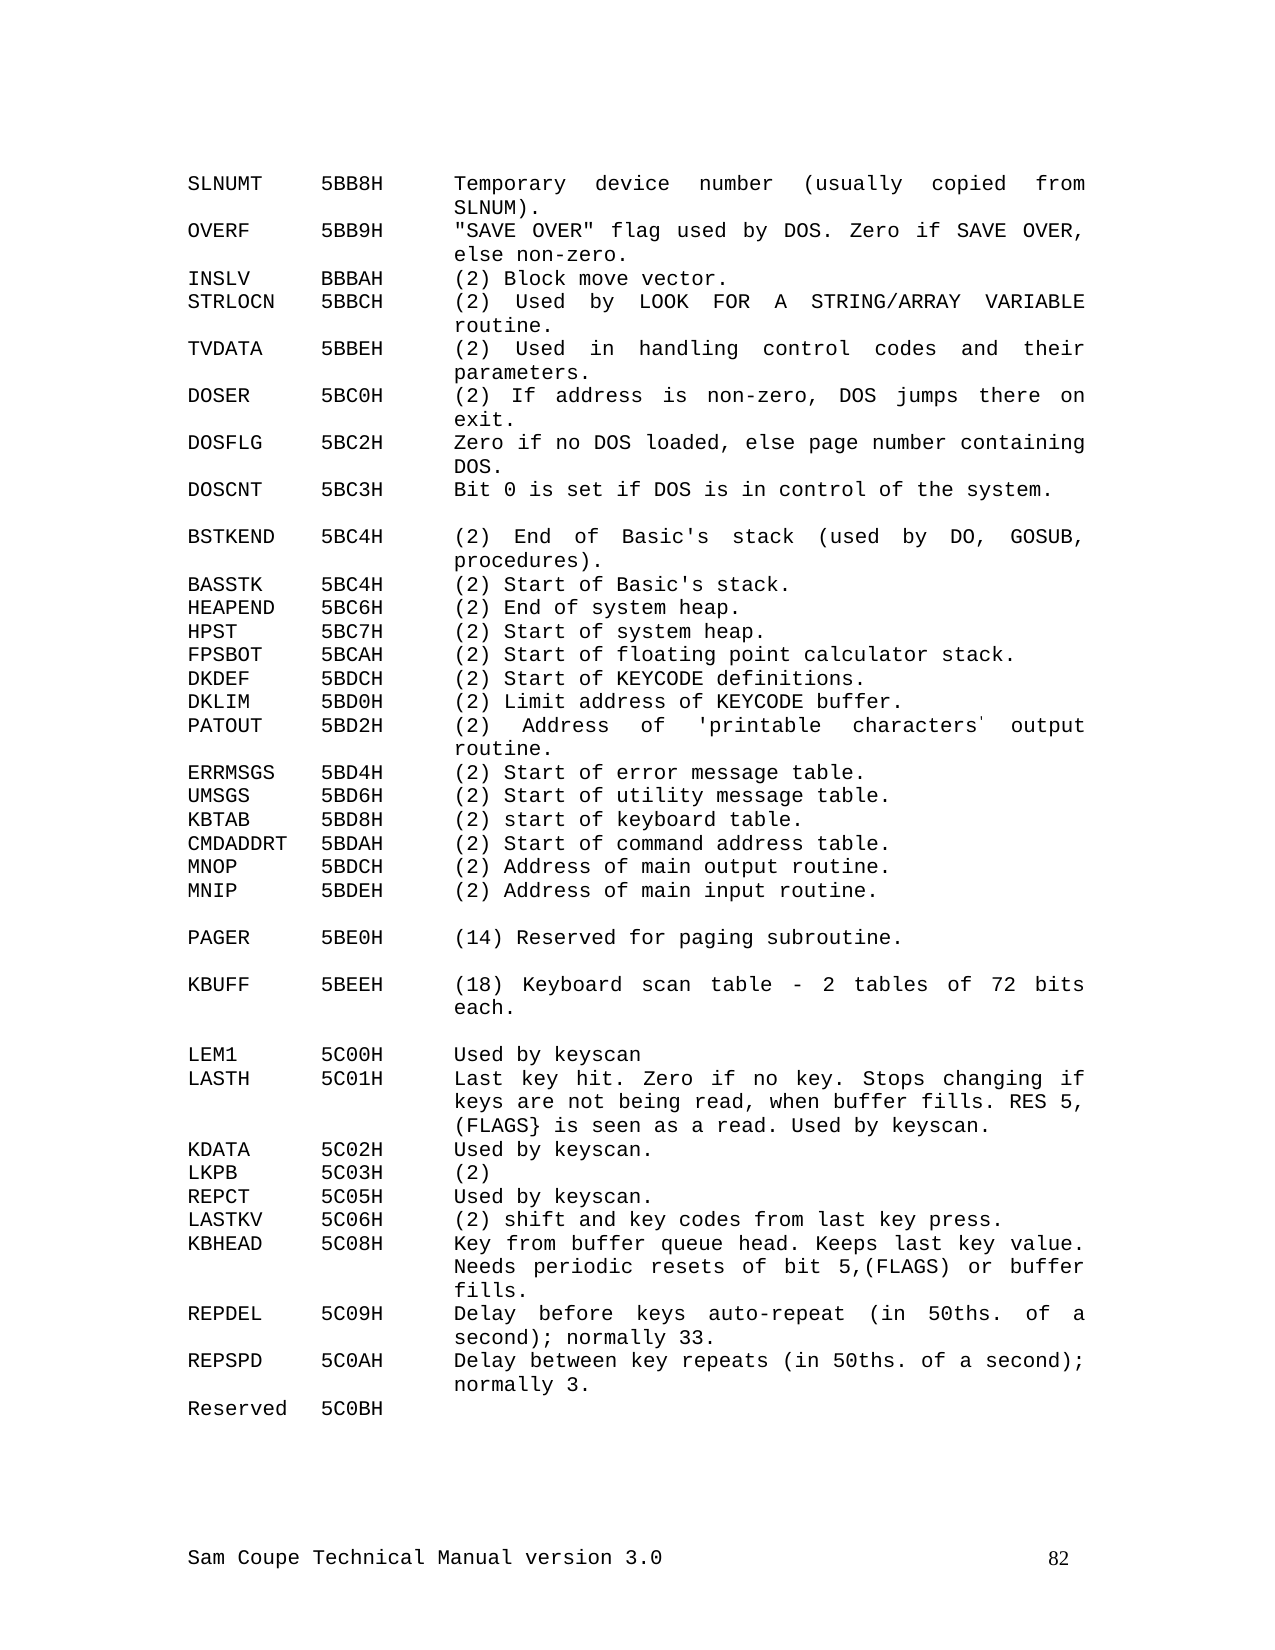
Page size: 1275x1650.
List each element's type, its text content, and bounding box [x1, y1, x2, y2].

table_cell Used by keyscan. [443, 1139, 1097, 1162]
table_cell 5BEEH [309, 974, 442, 1044]
table_cell KBUFF [176, 974, 309, 1044]
table_cell (2) Block move vector. [443, 268, 1097, 291]
table_cell DKDEF [176, 668, 309, 691]
table_cell STRLOCN [176, 291, 309, 338]
table_cell REPDEL [176, 1304, 309, 1351]
table_cell 5BC3H [309, 480, 442, 527]
table_cell (2) Address of main input routine. [443, 880, 1097, 927]
table_cell 5BD2H [309, 715, 442, 762]
table_cell 5BBCH [309, 291, 442, 338]
table_cell (2) Start of system heap. [443, 621, 1097, 644]
table_cell MNOP [176, 856, 309, 880]
table_cell 5BC7H [309, 621, 442, 644]
table_cell PATOUT [176, 715, 309, 762]
table_cell (2) End of Basic's stack (used by DO, GOSUB, procedures). [443, 527, 1097, 574]
table_cell 5C00H [309, 1045, 442, 1068]
table_cell (2) Start of Basic's stack. [443, 574, 1097, 597]
table_cell DKLIM [176, 691, 309, 715]
table_cell (2) Start of KEYCODE definitions. [443, 668, 1097, 691]
table_cell KDATA [176, 1139, 309, 1162]
table_cell LASTKV [176, 1209, 309, 1233]
table_cell Used by keyscan. [443, 1186, 1097, 1209]
table_cell OVERF [176, 221, 309, 268]
table_cell TVDATA [176, 338, 309, 385]
table_cell Zero if no DOS loaded, else page number containing DOS. [443, 433, 1097, 479]
table_cell HEAPEND [176, 597, 309, 621]
table_cell 5BD8H [309, 809, 442, 833]
table_cell 5C03H [309, 1162, 442, 1186]
table_cell 5BC4H [309, 527, 442, 574]
table_cell 5BD6H [309, 786, 442, 809]
table_header SLNUMT [176, 174, 309, 221]
table_cell LKPB [176, 1162, 309, 1186]
table_cell Reserved [176, 1398, 309, 1421]
table_header Temporary device number (usually copied from SLNUM). [443, 174, 1097, 221]
table_cell (2) shift and key codes from last key press. [443, 1209, 1097, 1233]
table_cell DOSCNT [176, 480, 309, 527]
table_cell (2) Start of floating point calculator stack. [443, 644, 1097, 668]
table_cell 5BC6H [309, 597, 442, 621]
table_cell 5BC4H [309, 574, 442, 597]
table_cell Last key hit. Zero if no key. Stops changing if keys are not being read, when buffer fills. RES 5,(FLAGS} is seen as a read. Used by keyscan. [443, 1068, 1097, 1139]
table_cell 5C08H [309, 1233, 442, 1303]
table_cell BBBAH [309, 268, 442, 291]
table_cell BSTKEND [176, 527, 309, 574]
table_cell (2) Start of error message table. [443, 762, 1097, 786]
table_cell HPST [176, 621, 309, 644]
table_cell DOSFLG [176, 433, 309, 479]
table_cell (2) Address of 'printable characters' output routine. [443, 715, 1097, 762]
table_cell BASSTK [176, 574, 309, 597]
table_cell 5C01H [309, 1068, 442, 1139]
table_cell Bit 0 is set if DOS is in control of the system. [443, 480, 1097, 527]
table_cell 5BB9H [309, 221, 442, 268]
table_header 5BB8H [309, 174, 442, 221]
table_cell REPCT [176, 1186, 309, 1209]
table_cell (2) End of system heap. [443, 597, 1097, 621]
table_cell CMDADDRT [176, 833, 309, 856]
table_cell 5C02H [309, 1139, 442, 1162]
table_cell Key from buffer queue head. Keeps last key value. Needs periodic resets of bit 5,(FLAGS) or buffer fills. [443, 1233, 1097, 1303]
table_cell 5BBEH [309, 338, 442, 385]
table_cell 5C0BH [309, 1398, 442, 1421]
table_cell (2) Used in handling control codes and their parameters. [443, 338, 1097, 385]
table_cell ERRMSGS [176, 762, 309, 786]
table_cell REPSPD [176, 1351, 309, 1398]
table_cell [443, 1398, 1097, 1421]
table_cell KBHEAD [176, 1233, 309, 1303]
table_cell 5BDEH [309, 880, 442, 927]
table_cell DOSER [176, 385, 309, 432]
table_cell (2) Start of utility message table. [443, 786, 1097, 809]
table_cell UMSGS [176, 786, 309, 809]
table_cell 5BD4H [309, 762, 442, 786]
table_cell 5BD0H [309, 691, 442, 715]
table_cell LASTH [176, 1068, 309, 1139]
table_cell 5BC0H [309, 385, 442, 432]
table_cell (2) Limit address of KEYCODE buffer. [443, 691, 1097, 715]
table_cell 5C05H [309, 1186, 442, 1209]
table_cell 5BCAH [309, 644, 442, 668]
table_cell INSLV [176, 268, 309, 291]
table_cell 5BDCH [309, 856, 442, 880]
table_cell (2) Used by LOOK FOR A STRING/ARRAY VARIABLE routine. [443, 291, 1097, 338]
table_cell MNIP [176, 880, 309, 927]
table_cell Used by keyscan [443, 1045, 1097, 1068]
table_cell 5BC2H [309, 433, 442, 479]
table_cell PAGER [176, 927, 309, 974]
table_cell LEM1 [176, 1045, 309, 1068]
table_cell KBTAB [176, 809, 309, 833]
table_cell (2) Start of command address table. [443, 833, 1097, 856]
table_cell FPSBOT [176, 644, 309, 668]
table_cell (18) Keyboard scan table - 2 tables of 72 bits each. [443, 974, 1097, 1044]
table_cell 5BDAH [309, 833, 442, 856]
table_cell Delay before keys auto-repeat (in 50ths. of a second); normally 33. [443, 1304, 1097, 1351]
table_cell (14) Reserved for paging subroutine. [443, 927, 1097, 974]
table_cell (2) [443, 1162, 1097, 1186]
table_cell 5C09H [309, 1304, 442, 1351]
table_cell "SAVE OVER" flag used by DOS. Zero if SAVE OVER, else non-zero. [443, 221, 1097, 268]
table_cell (2) start of keyboard table. [443, 809, 1097, 833]
table_cell 5BDCH [309, 668, 442, 691]
table_cell 5C06H [309, 1209, 442, 1233]
table_cell Delay between key repeats (in 50ths. of a second); normally 3. [443, 1351, 1097, 1398]
table_cell 5C0AH [309, 1351, 442, 1398]
table_cell (2) If address is non-zero, DOS jumps there on exit. [443, 385, 1097, 432]
table_cell 5BE0H [309, 927, 442, 974]
table_cell (2) Address of main output routine. [443, 856, 1097, 880]
